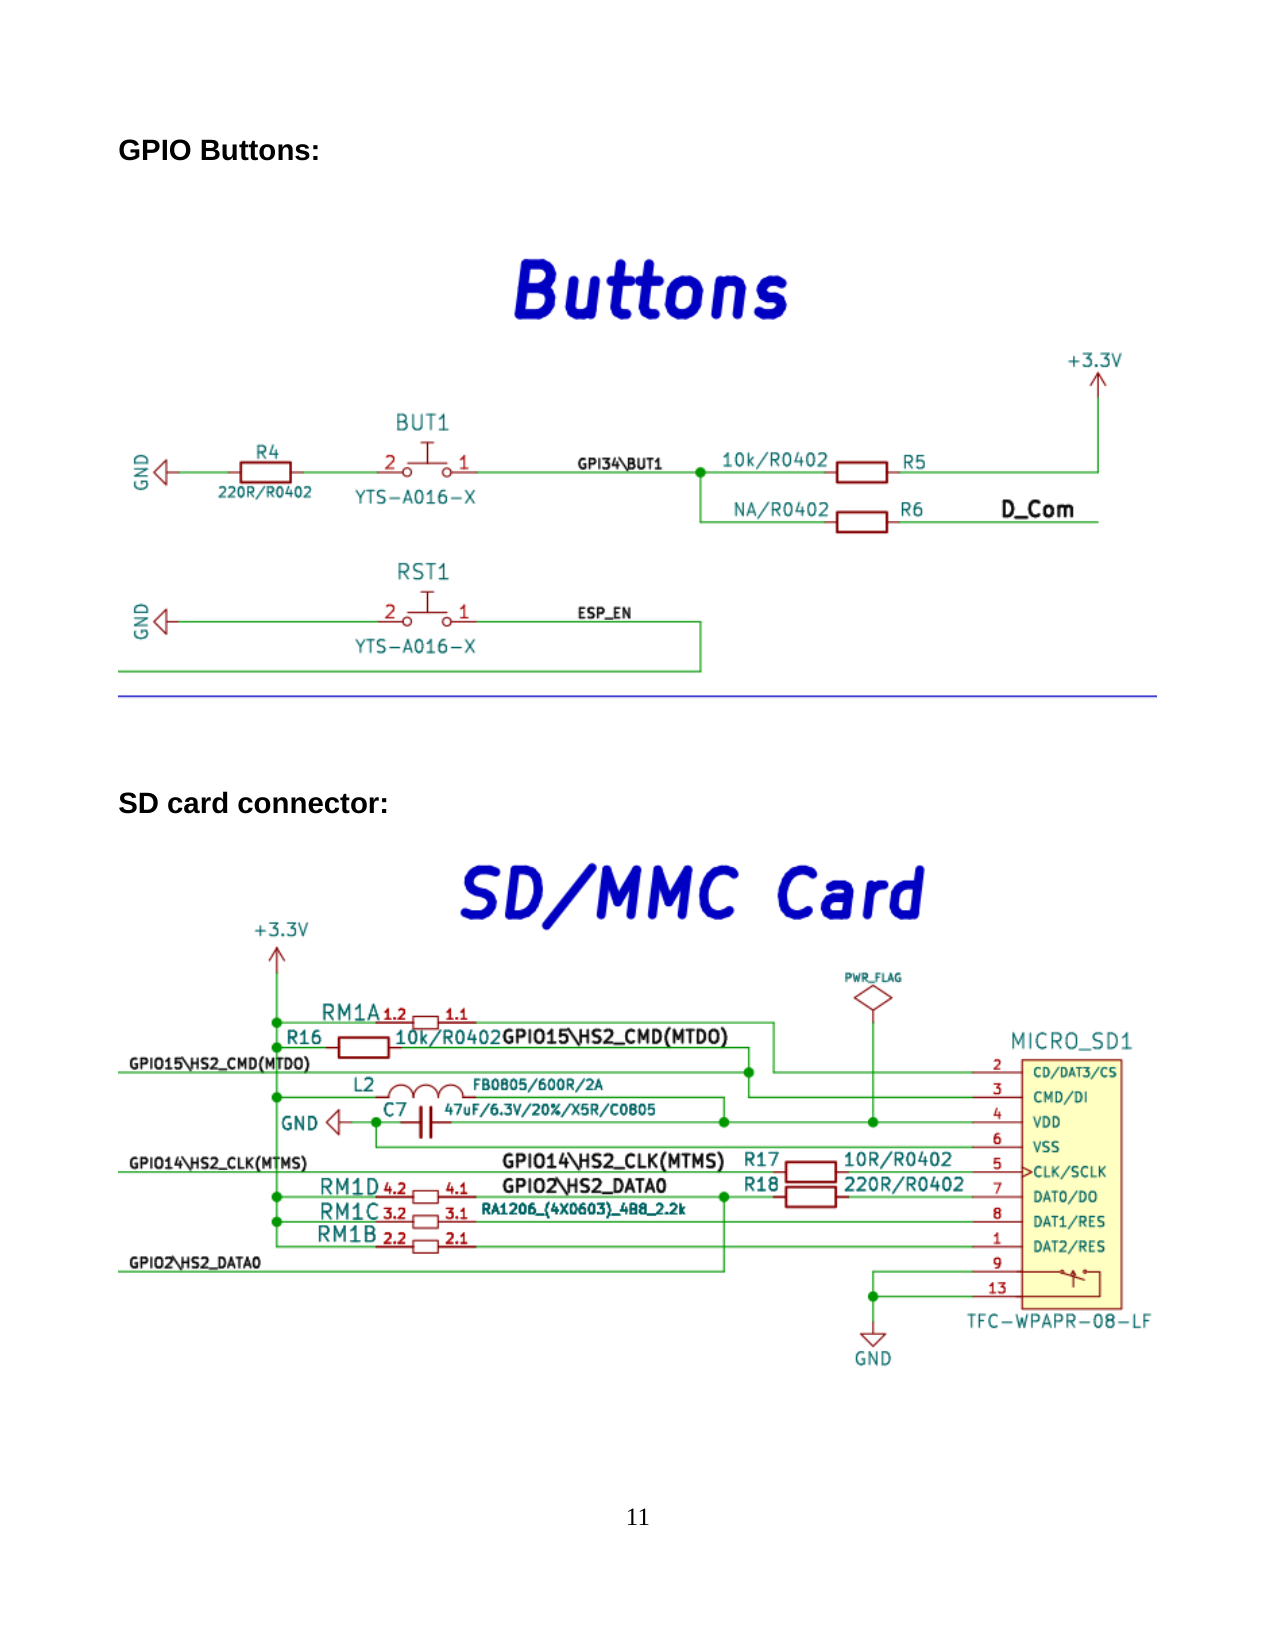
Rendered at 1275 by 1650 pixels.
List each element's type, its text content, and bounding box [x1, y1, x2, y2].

picture [118, 832, 1157, 1404]
subtitle GPIO Buttons: [118, 133, 1157, 166]
subtitle SD card connector: [118, 786, 1157, 820]
picture [118, 228, 1157, 720]
